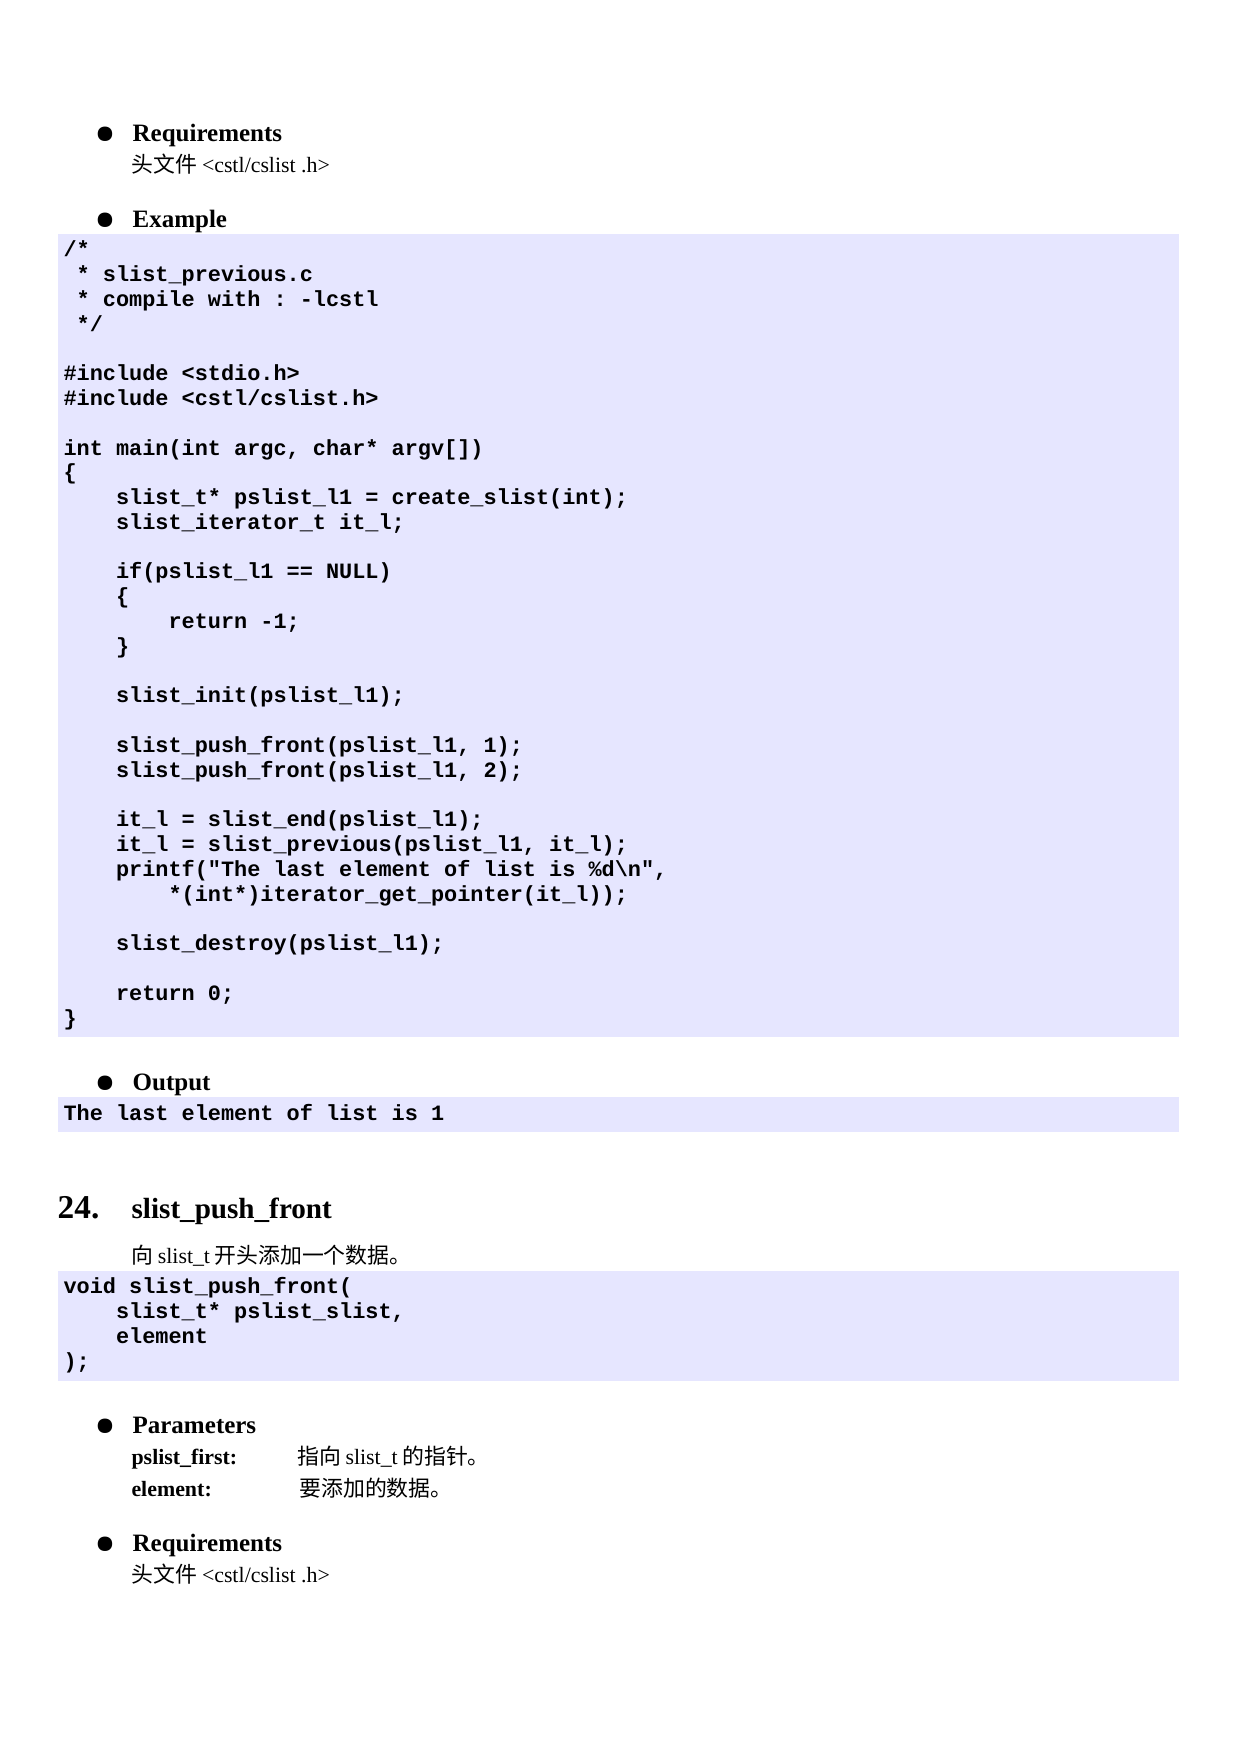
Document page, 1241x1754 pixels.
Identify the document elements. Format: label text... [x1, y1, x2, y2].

table_header The last element of list is 1 [58, 1097, 1179, 1132]
table_header /* * slist_previous.c * compile with : -lcstl */ #include <stdio.h> #include <cstl/cslist.h> int main(int argc, char* argv[]) { slist_t* pslist_l1 = create_slist(int); slist_iterator_t it_l; if(pslist_l1 == NULL) { return -1; } slist_init(pslist_l1); slist_push_front(pslist_l1, 1); slist_push_front(pslist_l1, 2); it_l = slist_end(pslist_l1); it_l = slist_previous(pslist_l1, it_l); printf("The last element of list is %d\n", *(int*)iterator_get_pointer(it_l)); slist_destroy(pslist_l1); return 0; } [58, 234, 1179, 1037]
list Requirements [95, 118, 1179, 147]
text element: 要添加的数据。 [57, 1471, 1179, 1503]
list Parameters [95, 1411, 1179, 1439]
text 向slist_t开头添加一个数据。 [57, 1238, 1179, 1270]
table_header void slist_push_front( slist_t* pslist_slist, element ); [58, 1271, 1179, 1381]
text pslist_first: 指向slist_t的指针。 [57, 1439, 1179, 1471]
text 头文件 <cstl/cslist .h> [57, 147, 1179, 178]
list Requirements [95, 1528, 1179, 1557]
subtitle slist_push_front [57, 1187, 1179, 1226]
list Output [95, 1067, 1179, 1096]
text 头文件 <cstl/cslist .h> [57, 1557, 1179, 1588]
list Example [95, 204, 1179, 232]
